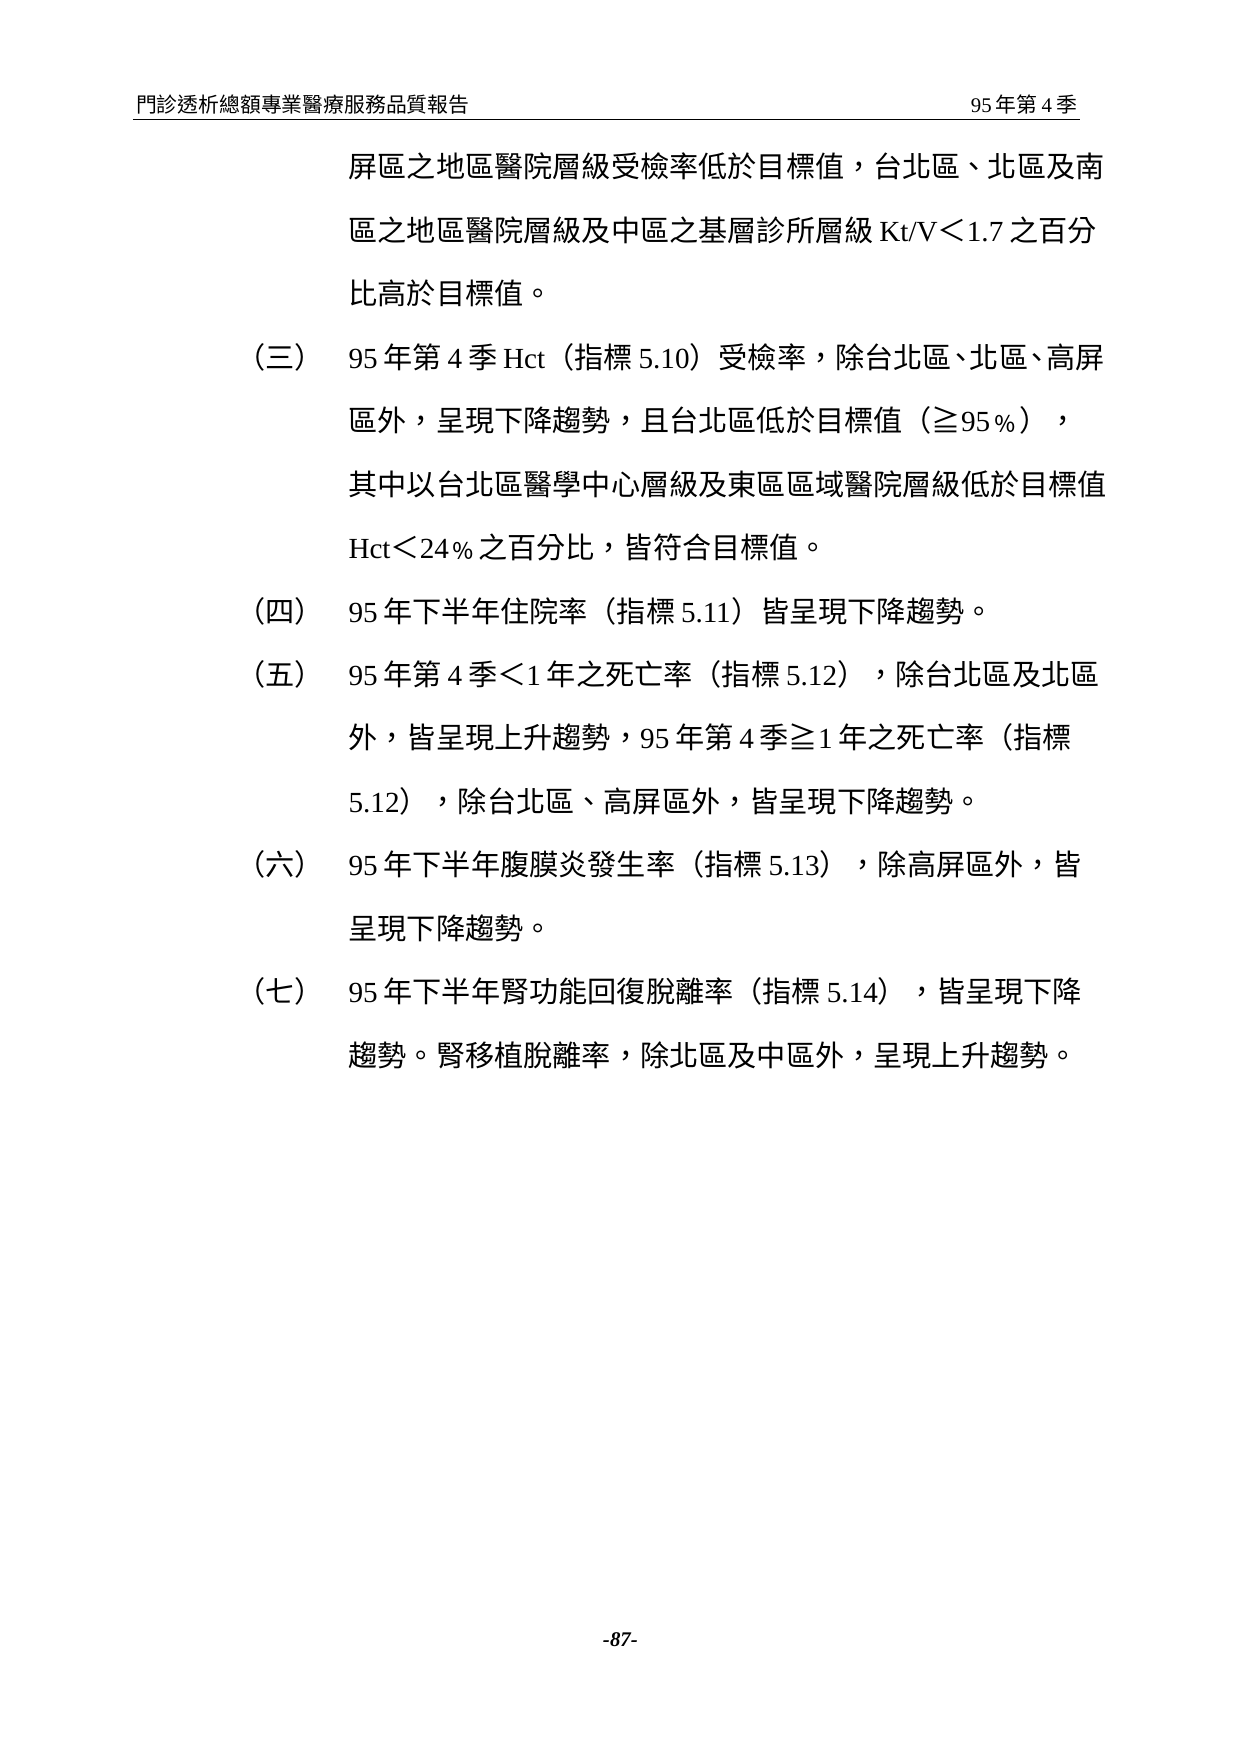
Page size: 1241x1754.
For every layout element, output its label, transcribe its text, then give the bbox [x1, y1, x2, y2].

list 95年下半年住院率（指標5.11）皆呈現下降趨勢。 [236, 588, 1104, 631]
list 屏區之地區醫院層級受檢率低於目標值，台北區、北區及南區之地區醫院層級及中區之基層診所層級Kt/V＜1.7之百分比高於目標值。 [236, 144, 1104, 313]
list 95年下半年腎功能回復脫離率（指標5.14），皆呈現下降趨勢。腎移植脫離率，除北區及中區外，呈現上升趨勢。 [236, 969, 1104, 1074]
list 95年第4季＜1年之死亡率（指標5.12），除台北區及北區外，皆呈現上升趨勢，95年第4季≧1年之死亡率（指標5.12），除台北區、高屏區外，皆呈現下降趨勢。 [236, 652, 1104, 821]
list 95年第4季Hct（指標5.10）受檢率，除台北區、北區、高屏區外，呈現下降趨勢，且台北區低於目標值（≧95﹪），其中以台北區醫學中心層級及東區區域醫院層級低於目標值。Hct＜24﹪之百分比，皆符合目標值。 [236, 334, 1104, 567]
list 95年下半年腹膜炎發生率（指標5.13），除高屏區外，皆呈現下降趨勢。 [236, 842, 1104, 948]
